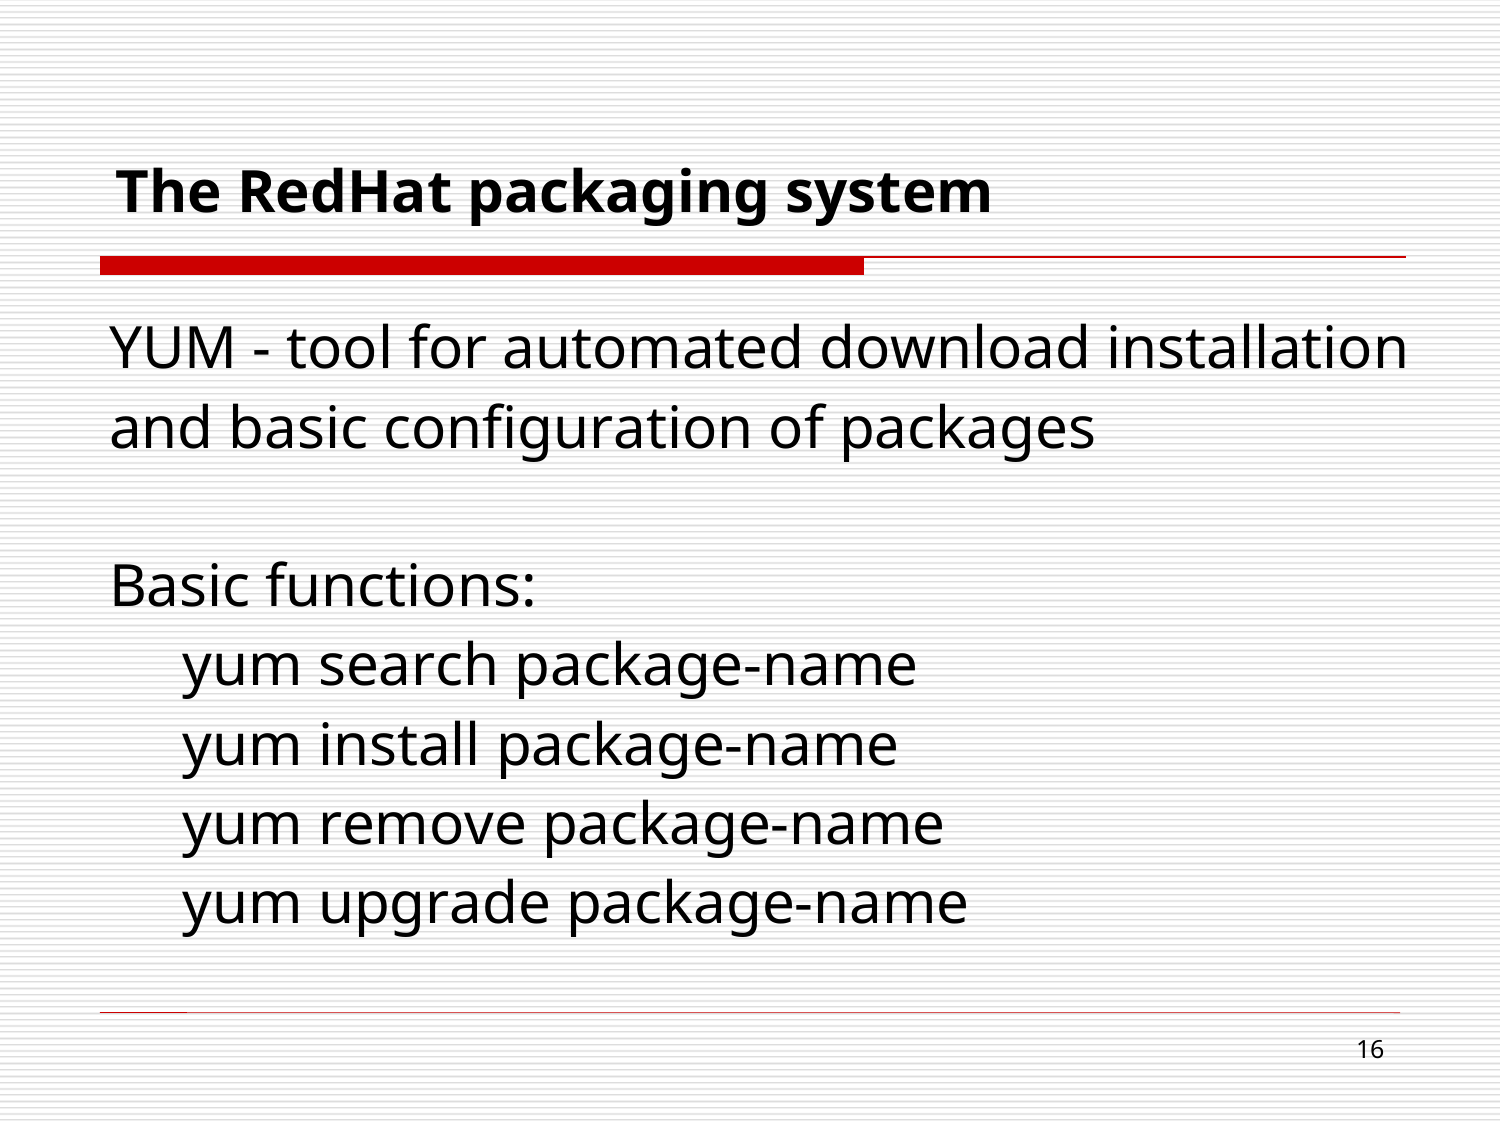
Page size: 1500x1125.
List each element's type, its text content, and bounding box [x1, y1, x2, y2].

text_box YUM - tool for automated download installation and basic configuration of packages Basic functions: yum search package-name yum install package-name yum remove package-name yum upgrade package-name [94, 265, 1477, 1028]
picture [0, 0, 1500, 1125]
title The RedHat packaging system [100, 94, 1376, 238]
